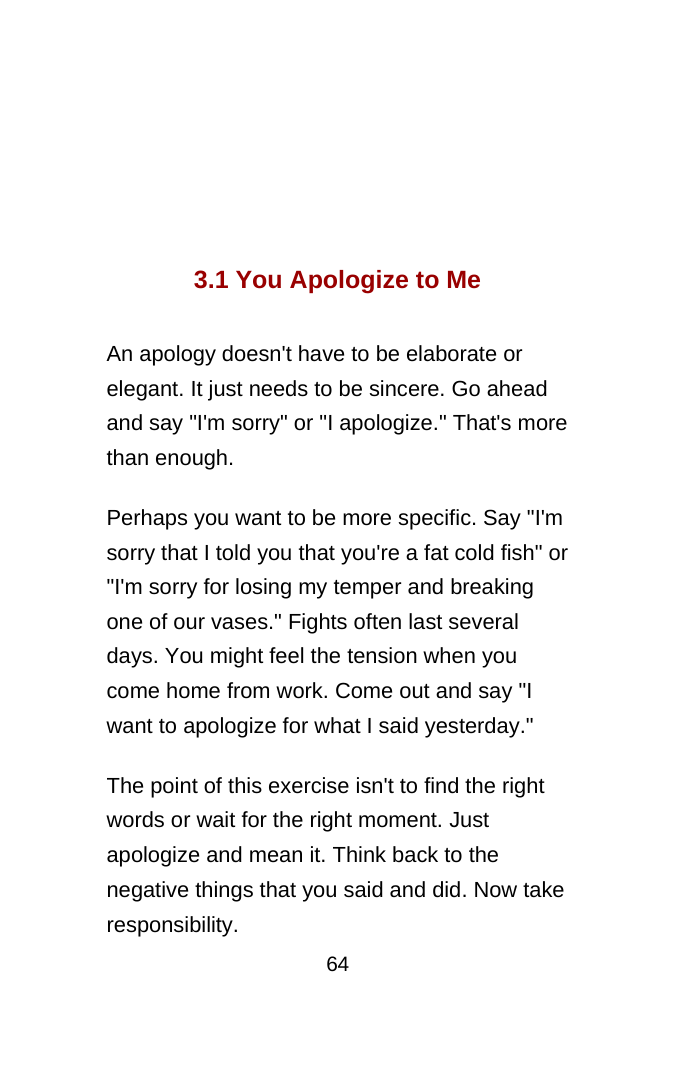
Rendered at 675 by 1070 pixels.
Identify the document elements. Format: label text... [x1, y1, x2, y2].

text An apology doesn't have to be elaborate or elegant. It just needs to be sincere. Go ahead and say "I'm sorry" or "I apologize." That's more than enough. [106, 341, 568, 470]
text The point of this exercise isn't to find the right words or wait for the right moment. Just apologize and mean it. Think back to the negative things that you said and did. Now take responsibility. [106, 773, 568, 937]
text Perhaps you want to be more specific. Say "I'm sorry that I told you that you're a fat cold fish" or "I'm sorry for losing my temper and breaking one of our vases." Fights often last several days. You might feel the tension when you come home from work. Come out and say "I want to apologize for what I said yesterday." [106, 505, 568, 738]
subtitle 3.1 You Apologize to Me [106, 265, 568, 293]
